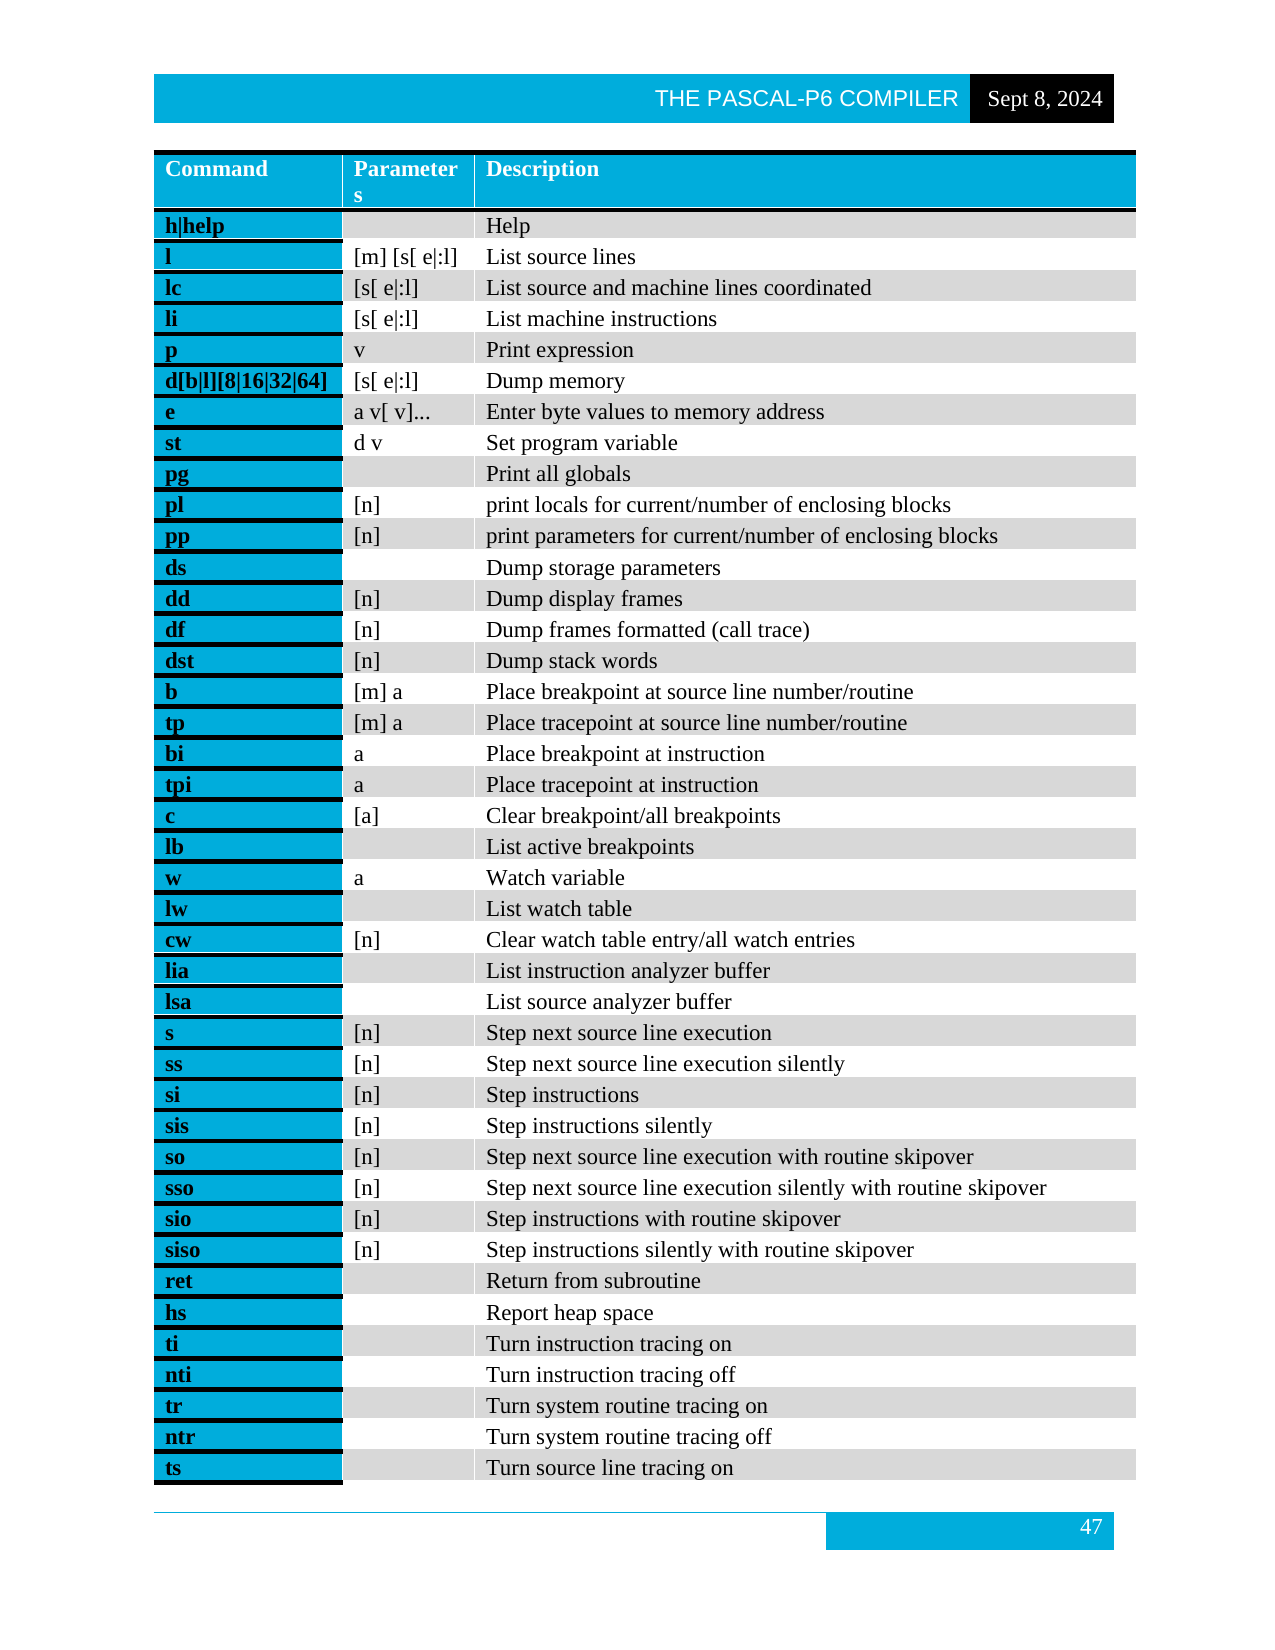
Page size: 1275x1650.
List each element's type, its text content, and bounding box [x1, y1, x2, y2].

table_cell ts [154, 1454, 342, 1480]
table_cell pg [154, 461, 342, 487]
table_cell [343, 1387, 474, 1418]
table_cell Step instructions silently [475, 1108, 1136, 1139]
table_cell List active breakpoints [475, 828, 1136, 859]
table_cell [343, 1263, 474, 1294]
table_cell [n] [343, 518, 474, 549]
table_cell lsa [154, 988, 342, 1014]
table_cell [n] [343, 611, 474, 642]
table_cell lw [154, 895, 342, 921]
table_cell [m] a [343, 704, 474, 735]
table_header Parameters [343, 155, 474, 207]
table_cell Turn instruction tracing off [475, 1356, 1136, 1387]
table_cell si [154, 1081, 342, 1108]
table_cell a [343, 735, 474, 766]
table_cell [a] [343, 797, 474, 828]
table_cell Step instructions silently with routine skipover [475, 1232, 1136, 1263]
table_cell tr [154, 1392, 342, 1418]
table_cell Clear breakpoint/all breakpoints [475, 797, 1136, 828]
table_cell [n] [343, 1201, 474, 1232]
table_cell tp [154, 709, 342, 735]
table_cell Dump memory [475, 363, 1136, 394]
table_cell ds [154, 554, 342, 580]
table_cell [s[ e|:l] [343, 301, 474, 332]
table_cell Print expression [475, 332, 1136, 363]
table_cell [343, 1294, 474, 1325]
table_header Description [475, 155, 1136, 207]
table_cell [m] [s[ e|:l] [343, 239, 474, 269]
table_cell [343, 1356, 474, 1387]
table_cell Step next source line execution silently with routine skipover [475, 1170, 1136, 1201]
table_cell [n] [343, 1232, 474, 1263]
table_cell Clear watch table entry/all watch entries [475, 921, 1136, 952]
table_cell l [154, 243, 342, 269]
table_cell Set program variable [475, 425, 1136, 456]
table_cell a [343, 859, 474, 890]
table_cell Step instructions [475, 1077, 1136, 1108]
table_cell a v[ v]... [343, 394, 474, 425]
table_cell List instruction analyzer buffer [475, 953, 1136, 983]
table_cell Report heap space [475, 1294, 1136, 1325]
table_cell [n] [343, 580, 474, 611]
table_cell dd [154, 585, 342, 611]
table_cell pl [154, 492, 342, 518]
table_cell [s[ e|:l] [343, 270, 474, 301]
table_cell hs [154, 1299, 342, 1325]
table_cell v [343, 332, 474, 363]
table_cell [m] a [343, 673, 474, 704]
table_cell [n] [343, 1015, 474, 1046]
table_cell Step instructions with routine skipover [475, 1201, 1136, 1232]
table_cell cw [154, 926, 342, 952]
table_cell dst [154, 647, 342, 673]
table_cell lb [154, 833, 342, 859]
table_cell [n] [343, 1108, 474, 1139]
table_cell Help [475, 212, 1136, 238]
table_cell Turn system routine tracing off [475, 1418, 1136, 1449]
table_cell tpi [154, 771, 342, 797]
table_cell Place breakpoint at source line number/routine [475, 673, 1136, 704]
table_cell Place tracepoint at source line number/routine [475, 704, 1136, 735]
table_cell d[b|l][8|16|32|64] [154, 367, 342, 394]
table_cell c [154, 802, 342, 828]
table_cell [343, 953, 474, 983]
table_cell [343, 1449, 474, 1480]
table_cell ti [154, 1330, 342, 1356]
table_cell print locals for current/number of enclosing blocks [475, 487, 1136, 518]
table_cell d v [343, 425, 474, 456]
table_cell so [154, 1143, 342, 1170]
table_cell Step next source line execution silently [475, 1046, 1136, 1077]
table_cell w [154, 864, 342, 890]
table_cell lc [154, 274, 342, 301]
table_cell [n] [343, 1046, 474, 1077]
table_cell List source lines [475, 239, 1136, 269]
table_cell ret [154, 1268, 342, 1294]
table_cell Dump storage parameters [475, 549, 1136, 580]
table_cell List source analyzer buffer [475, 984, 1136, 1014]
table_cell siso [154, 1237, 342, 1263]
table_cell List source and machine lines coordinated [475, 270, 1136, 301]
table_cell Dump frames formatted (call trace) [475, 611, 1136, 642]
table_cell ntr [154, 1423, 342, 1449]
table_cell List watch table [475, 890, 1136, 921]
table_cell Return from subroutine [475, 1263, 1136, 1294]
table_cell pp [154, 523, 342, 549]
table_cell [n] [343, 487, 474, 518]
table_cell [n] [343, 1170, 474, 1201]
table_cell Step next source line execution with routine skipover [475, 1139, 1136, 1170]
table_cell [343, 890, 474, 921]
table_cell Watch variable [475, 859, 1136, 890]
table_cell [343, 212, 474, 238]
table_cell e [154, 398, 342, 425]
table_cell p [154, 336, 342, 363]
table_cell df [154, 616, 342, 642]
table_cell [n] [343, 642, 474, 673]
table_cell Dump display frames [475, 580, 1136, 611]
table_cell st [154, 430, 342, 456]
table_cell List machine instructions [475, 301, 1136, 332]
table_cell Step next source line execution [475, 1015, 1136, 1046]
table_cell [343, 456, 474, 487]
table_cell Dump stack words [475, 642, 1136, 673]
table_cell [343, 984, 474, 1014]
table_header Command [154, 155, 342, 207]
table_cell [343, 549, 474, 580]
table_cell lia [154, 957, 342, 983]
table_cell h|help [154, 212, 342, 238]
table_cell [s[ e|:l] [343, 363, 474, 394]
table_cell [343, 828, 474, 859]
table_cell Enter byte values to memory address [475, 394, 1136, 425]
table_cell Print all globals [475, 456, 1136, 487]
table_cell nti [154, 1361, 342, 1387]
table_cell [n] [343, 921, 474, 952]
table_cell sso [154, 1175, 342, 1201]
table_cell [n] [343, 1077, 474, 1108]
table_cell print parameters for current/number of enclosing blocks [475, 518, 1136, 549]
table_cell bi [154, 740, 342, 766]
table_cell li [154, 305, 342, 332]
table_cell [343, 1418, 474, 1449]
table_cell sis [154, 1112, 342, 1139]
table_cell [343, 1325, 474, 1356]
table_cell a [343, 766, 474, 797]
table_cell b [154, 678, 342, 704]
table_cell Turn source line tracing on [475, 1449, 1136, 1480]
table_cell Turn system routine tracing on [475, 1387, 1136, 1418]
table_cell s [154, 1019, 342, 1046]
table_cell Place tracepoint at instruction [475, 766, 1136, 797]
table_cell Turn instruction tracing on [475, 1325, 1136, 1356]
table_cell sio [154, 1206, 342, 1232]
table_cell [n] [343, 1139, 474, 1170]
table_cell ss [154, 1050, 342, 1077]
table_cell Place breakpoint at instruction [475, 735, 1136, 766]
